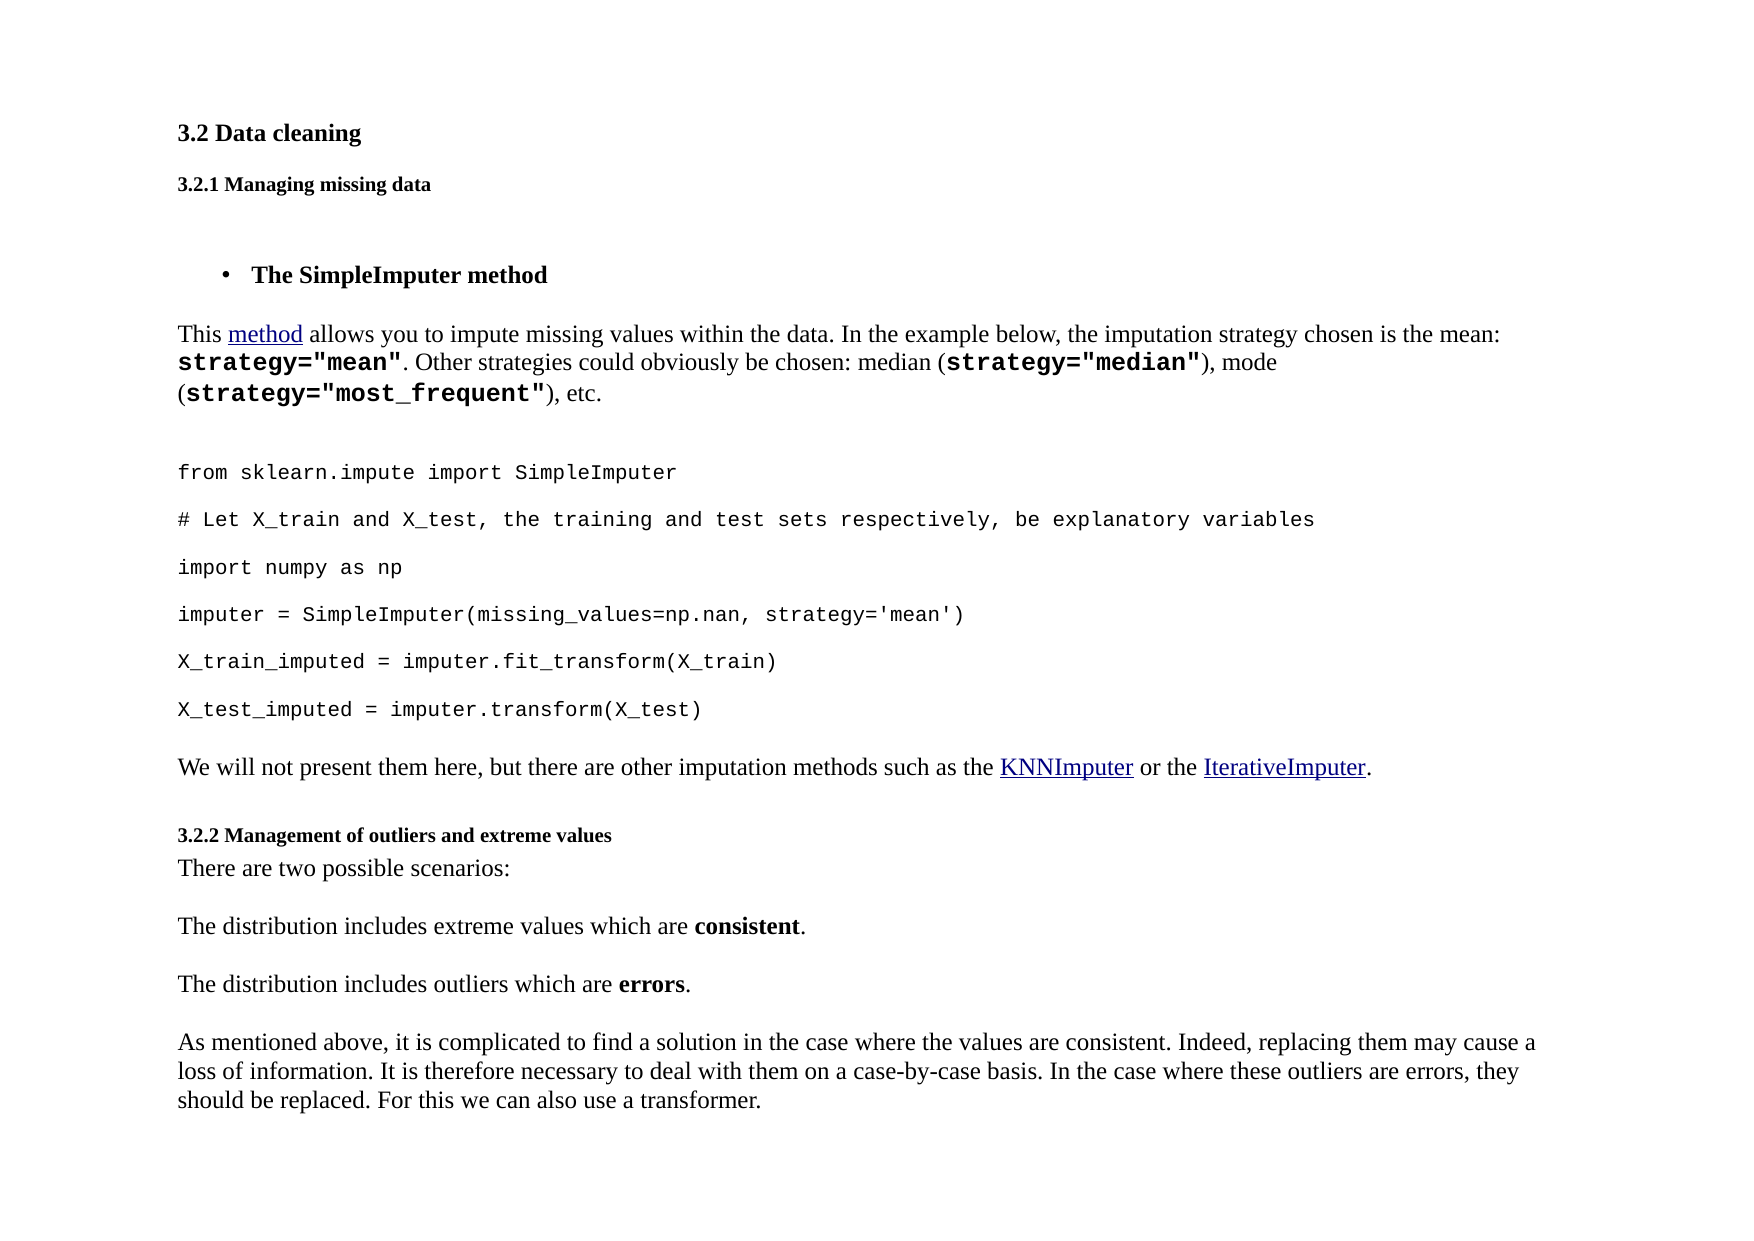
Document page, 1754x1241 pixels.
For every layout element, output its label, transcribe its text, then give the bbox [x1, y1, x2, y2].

text # Let X_train and X_test, the training and test sets respectively, be explanatory variables [177, 509, 1577, 533]
text X_train_imputed = imputer.fit_transform(X_train) [177, 651, 1577, 675]
text There are two possible scenarios: [177, 853, 1577, 882]
list The SimpleImputer method [222, 260, 1577, 289]
text imputer = SimpleImputer(missing_values=np.nan, strategy='mean') [177, 604, 1577, 628]
text from sklearn.impute import SimpleImputer [177, 462, 1577, 486]
text As mentioned above, it is complicated to find a solution in the case where the values are consistent. Indeed, replacing them may cause a loss of information. It is therefore necessary to deal with them on a case-by-case basis. In the case where these outliers are errors, they should be replaced. For this we can also use a transformer. [177, 1027, 1577, 1114]
text The distribution includes outliers which are errors. [177, 969, 1577, 998]
text This method allows you to impute missing values within the data. In the example below, the imputation strategy chosen is the mean: strategy="mean". Other strategies could obviously be chosen: median (strategy="median"), mode (strategy="most_frequent"), etc. [177, 319, 1577, 409]
text We will not present them here, but there are other imputation methods such as the KNNImputer or the IterativeImputer. [177, 752, 1577, 781]
text X_test_imputed = imputer.transform(X_test) [177, 699, 1577, 722]
text The distribution includes extreme values which are consistent. [177, 911, 1577, 940]
subtitle 3.2.1 Managing missing data [177, 172, 1577, 196]
subtitle 3.2 Data cleaning [177, 118, 1577, 147]
subtitle 3.2.2 Management of outliers and extreme values [177, 822, 1577, 847]
text import numpy as np [177, 557, 1577, 580]
